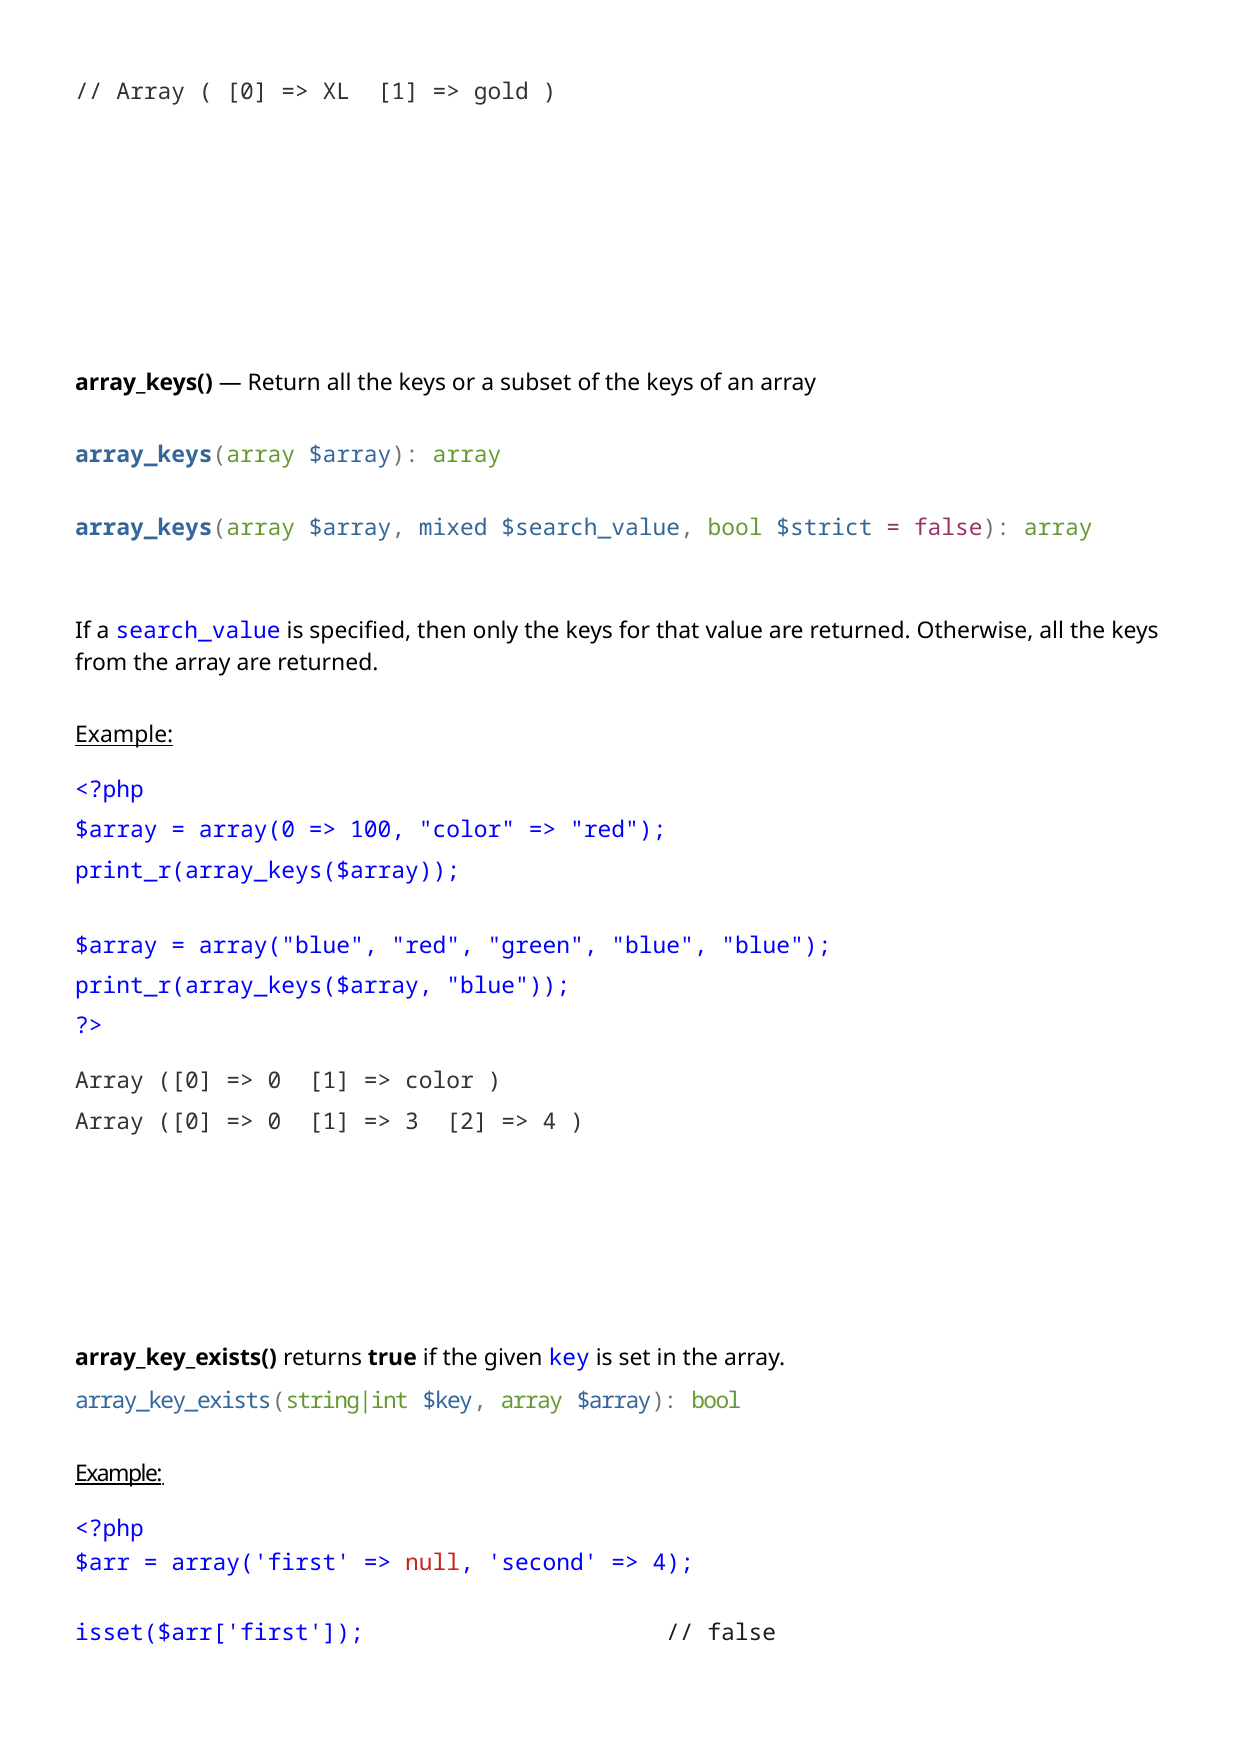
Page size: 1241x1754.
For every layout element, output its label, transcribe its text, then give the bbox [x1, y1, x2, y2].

text array_keys(array $array): array [75, 438, 1166, 469]
text Example: [75, 718, 1166, 749]
text <?php [75, 1512, 1166, 1543]
text Array ([0] => 0 [1] => 3 [2] => 4 ) [75, 1104, 1166, 1136]
text $array = array(0 => 100, "color" => "red"); [75, 813, 1166, 845]
text array_key_exists(string|int $key, array $array): bool [75, 1384, 1166, 1415]
text // Array ( [0] => XL [1] => gold ) [75, 75, 1166, 106]
text $arr = array('first' => null, 'second' => 4); [75, 1546, 1166, 1577]
text $array = array("blue", "red", "green", "blue", "blue"); [75, 929, 1166, 960]
text isset($arr['first']); // false [75, 1616, 1166, 1647]
text Array ([0] => 0 [1] => color ) [75, 1064, 1166, 1096]
text array_keys() — Return all the keys or a subset of the keys of an array [75, 365, 1166, 397]
text ?> [75, 1009, 1166, 1040]
text <?php [75, 773, 1166, 804]
text print_r(array_keys($array)); [75, 854, 1166, 885]
text array_keys(array $array, mixed $search_value, bool $strict = false): array [75, 511, 1166, 542]
text Example: [75, 1457, 1166, 1488]
text If a search_value is specified, then only the keys for that value are returned. Otherwise, all the keys from the array are returned. [75, 614, 1166, 677]
text array_key_exists() returns true if the given key is set in the array. [75, 1341, 1166, 1372]
text print_r(array_keys($array, "blue")); [75, 969, 1166, 1000]
